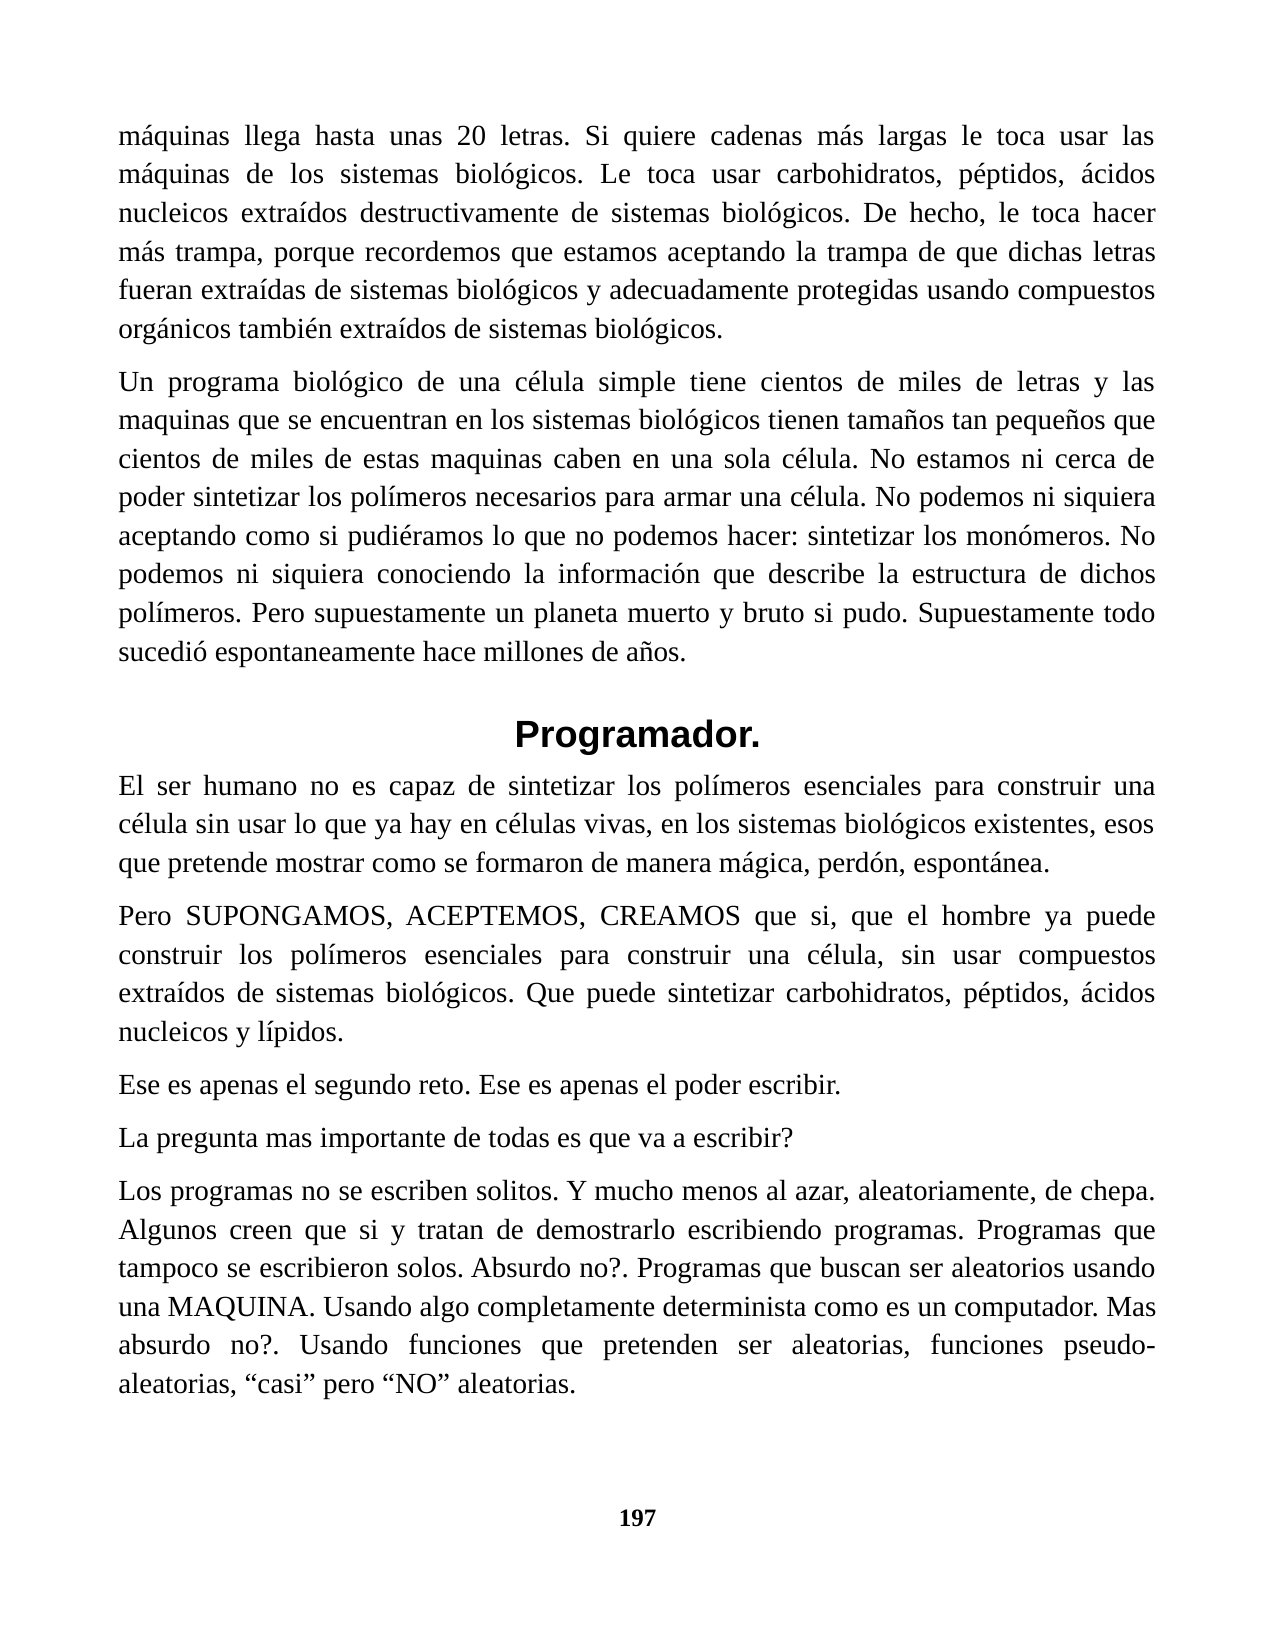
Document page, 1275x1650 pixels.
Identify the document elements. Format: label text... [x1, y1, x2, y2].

text La pregunta mas importante de todas es que va a escribir? [118, 1120, 1157, 1154]
text El ser humano no es capaz de sintetizar los polímeros esenciales para construir una célula sin usar lo que ya hay en células vivas, en los sistemas biológicos existentes, esos que pretende mostrar como se formaron de manera mágica, perdón, espontánea. [118, 768, 1157, 879]
subtitle Programador. [118, 712, 1157, 756]
text máquinas llega hasta unas 20 letras. Si quiere cadenas más largas le toca usar las máquinas de los sistemas biológicos. Le toca usar carbohidratos, péptidos, ácidos nucleicos extraídos destructivamente de sistemas biológicos. De hecho, le toca hacer más trampa, porque recordemos que estamos aceptando la trampa de que dichas letras fueran extraídas de sistemas biológicos y adecuadamente protegidas usando compuestos orgánicos también extraídos de sistemas biológicos. [118, 118, 1157, 344]
text Ese es apenas el segundo reto. Ese es apenas el poder escribir. [118, 1067, 1157, 1101]
text Los programas no se escriben solitos. Y mucho menos al azar, aleatoriamente, de chepa. Algunos creen que si y tratan de demostrarlo escribiendo programas. Programas que tampoco se escribieron solos. Absurdo no?. Programas que buscan ser aleatorios usando una MAQUINA. Usando algo completamente determinista como es un computador. Mas absurdo no?. Usando funciones que pretenden ser aleatorias, funciones pseudo-aleatorias, “casi” pero “NO” aleatorias. [118, 1173, 1157, 1399]
text Pero SUPONGAMOS, ACEPTEMOS, CREAMOS que si, que el hombre ya puede construir los polímeros esenciales para construir una célula, sin usar compuestos extraídos de sistemas biológicos. Que puede sintetizar carbohidratos, péptidos, ácidos nucleicos y lípidos. [118, 898, 1157, 1047]
text Un programa biológico de una célula simple tiene cientos de miles de letras y las maquinas que se encuentran en los sistemas biológicos tienen tamaños tan pequeños que cientos de miles de estas maquinas caben en una sola célula. No estamos ni cerca de poder sintetizar los polímeros necesarios para armar una célula. No podemos ni siquiera aceptando como si pudiéramos lo que no podemos hacer: sintetizar los monómeros. No podemos ni siquiera conociendo la información que describe la estructura de dichos polímeros. Pero supuestamente un planeta muerto y bruto si pudo. Supuestamente todo sucedió espontaneamente hace millones de años. [118, 364, 1157, 667]
